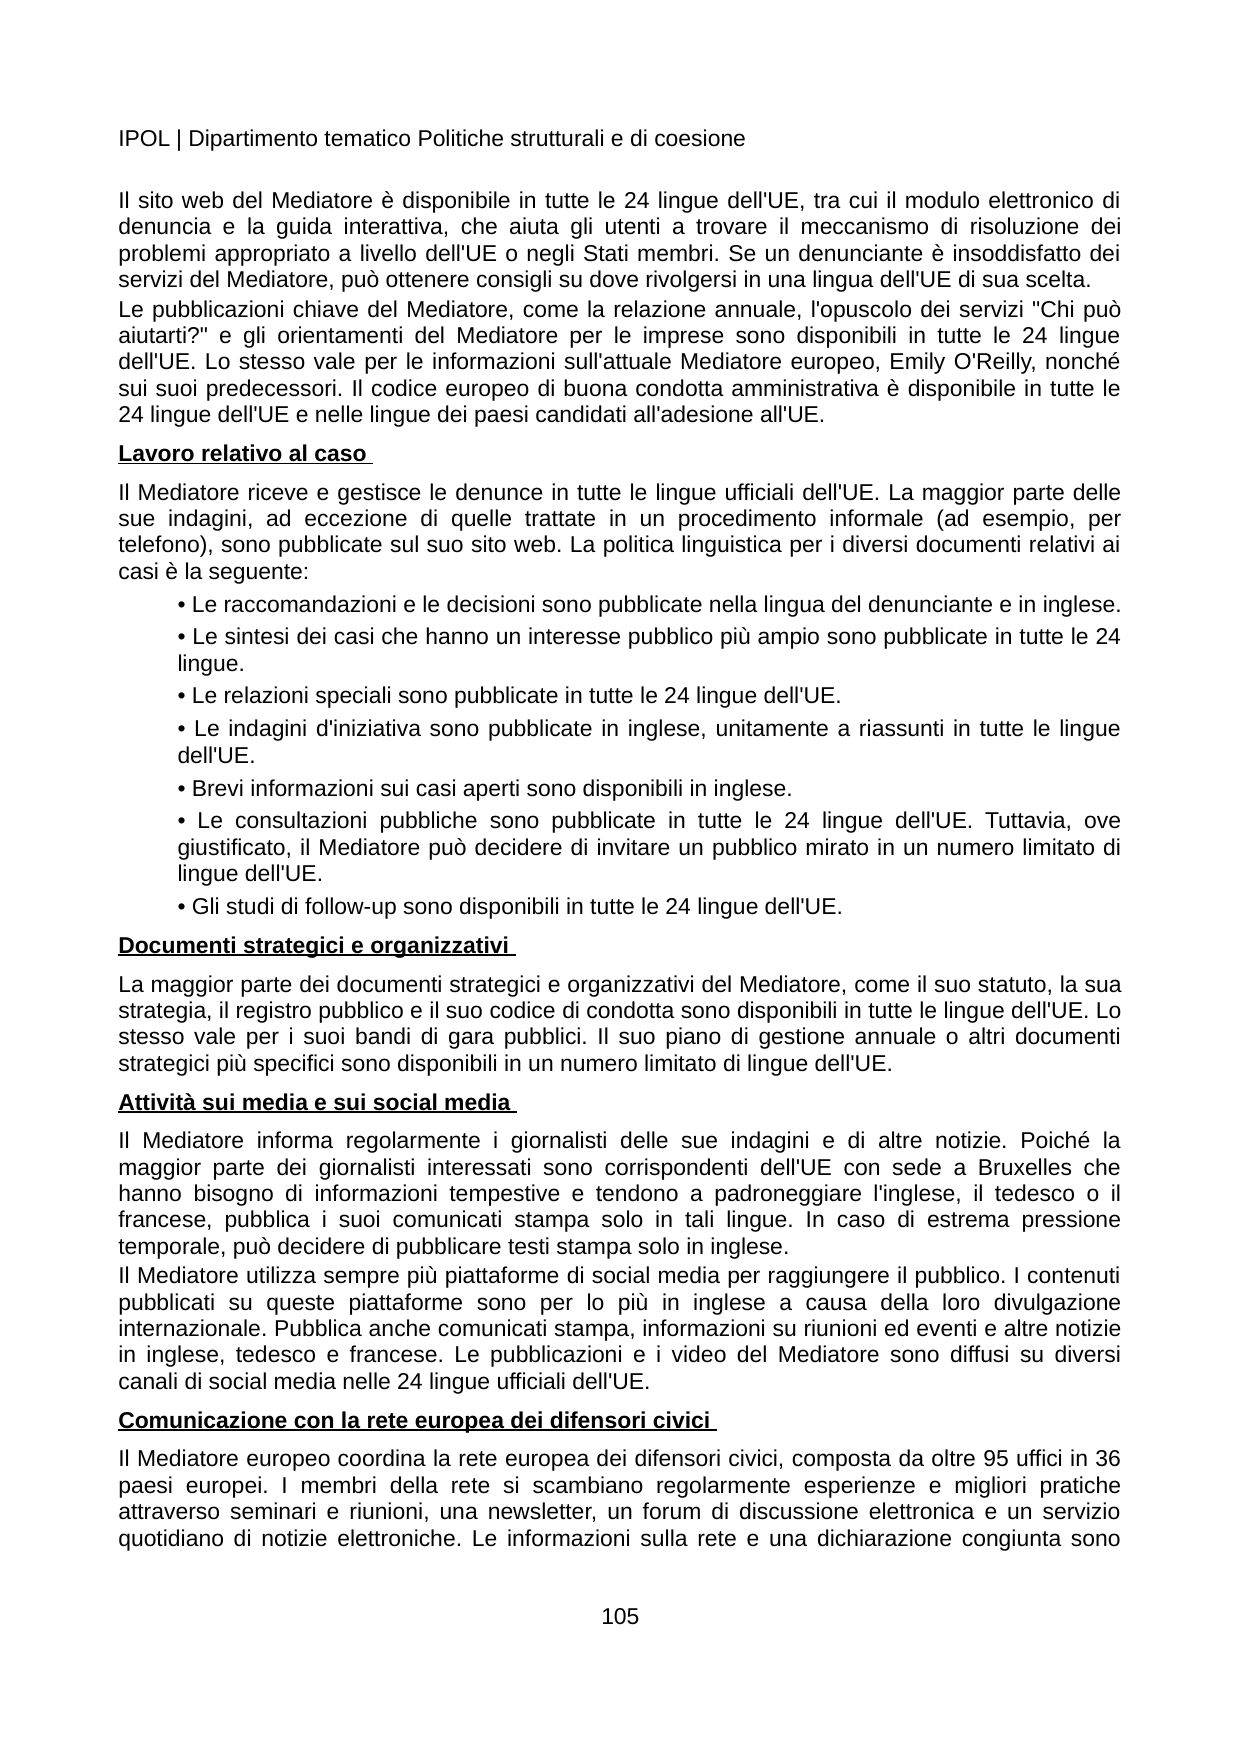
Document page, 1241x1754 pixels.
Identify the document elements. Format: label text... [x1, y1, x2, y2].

text Il Mediatore utilizza sempre più piattaforme di social media per raggiungere il pubblico. I contenuti pubblicati su queste piattaforme sono per lo più in inglese a causa della loro divulgazione internazionale. Pubblica anche comunicati stampa, informazioni su riunioni ed eventi e altre notizie in inglese, tedesco e francese. Le pubblicazioni e i video del Mediatore sono diffusi su diversi canali di social media nelle 24 lingue ufficiali dell'UE. [118, 1262, 1122, 1394]
text Il Mediatore riceve e gestisce le denunce in tutte le lingue ufficiali dell'UE. La maggior parte delle sue indagini, ad eccezione di quelle trattate in un procedimento informale (ad esempio, per telefono), sono pubblicate sul suo sito web. La politica linguistica per i diversi documenti relativi ai casi è la seguente: [118, 479, 1122, 584]
text • Le raccomandazioni e le decisioni sono pubblicate nella lingua del denunciante e in inglese. [177, 591, 1122, 617]
text • Le indagini d'iniziativa sono pubblicate in inglese, unitamente a riassunti in tutte le lingue dell'UE. [177, 715, 1122, 768]
text • Brevi informazioni sui casi aperti sono disponibili in inglese. [177, 774, 1122, 801]
text • Le relazioni speciali sono pubblicate in tutte le 24 lingue dell'UE. [177, 682, 1122, 709]
text • Le consultazioni pubbliche sono pubblicate in tutte le 24 lingue dell'UE. Tuttavia, ove giustificato, il Mediatore può decidere di invitare un pubblico mirato in un numero limitato di lingue dell'UE. [177, 807, 1122, 886]
text Il Mediatore europeo coordina la rete europea dei difensori civici, composta da oltre 95 uffici in 36 paesi europei. I membri della rete si scambiano regolarmente esperienze e migliori pratiche attraverso seminari e riunioni, una newsletter, un forum di discussione elettronica e un servizio quotidiano di notizie elettroniche. Le informazioni sulla rete e una dichiarazione congiunta sono [118, 1445, 1122, 1551]
text • Gli studi di follow-up sono disponibili in tutte le 24 lingue dell'UE. [177, 893, 1122, 919]
text • Le sintesi dei casi che hanno un interesse pubblico più ampio sono pubblicate in tutte le 24 lingue. [177, 623, 1122, 676]
text La maggior parte dei documenti strategici e organizzativi del Mediatore, come il suo statuto, la sua strategia, il registro pubblico e il suo codice di condotta sono disponibili in tutte le lingue dell'UE. Lo stesso vale per i suoi bandi di gara pubblici. Il suo piano di gestione annuale o altri documenti strategici più specifici sono disponibili in un numero limitato di lingue dell'UE. [118, 971, 1122, 1076]
subtitle Comunicazione con la rete europea dei difensori civici [118, 1407, 1122, 1433]
subtitle Documenti strategici e organizzativi [118, 932, 1122, 958]
subtitle Lavoro relativo al caso [118, 440, 1122, 466]
subtitle Attività sui media e sui social media [118, 1088, 1122, 1115]
text Il Mediatore informa regolarmente i giornalisti delle sue indagini e di altre notizie. Poiché la maggior parte dei giornalisti interessati sono corrispondenti dell'UE con sede a Bruxelles che hanno bisogno di informazioni tempestive e tendono a padroneggiare l'inglese, il tedesco o il francese, pubblica i suoi comunicati stampa solo in tali lingue. In caso di estrema pressione temporale, può decidere di pubblicare testi stampa solo in inglese. [118, 1127, 1122, 1259]
text Il sito web del Mediatore è disponibile in tutte le 24 lingue dell'UE, tra cui il modulo elettronico di denuncia e la guida interattiva, che aiuta gli utenti a trovare il meccanismo di risoluzione dei problemi appropriato a livello dell'UE o negli Stati membri. Se un denunciante è insoddisfatto dei servizi del Mediatore, può ottenere consigli su dove rivolgersi in una lingua dell'UE di sua scelta. [118, 187, 1122, 292]
text Le pubblicazioni chiave del Mediatore, come la relazione annuale, l'opuscolo dei servizi "Chi può aiutarti?" e gli orientamenti del Mediatore per le imprese sono disponibili in tutte le 24 lingue dell'UE. Lo stesso vale per le informazioni sull'attuale Mediatore europeo, Emily O'Reilly, nonché sui suoi predecessori. Il codice europeo di buona condotta amministrativa è disponibile in tutte le 24 lingue dell'UE e nelle lingue dei paesi candidati all'adesione all'UE. [118, 296, 1122, 427]
